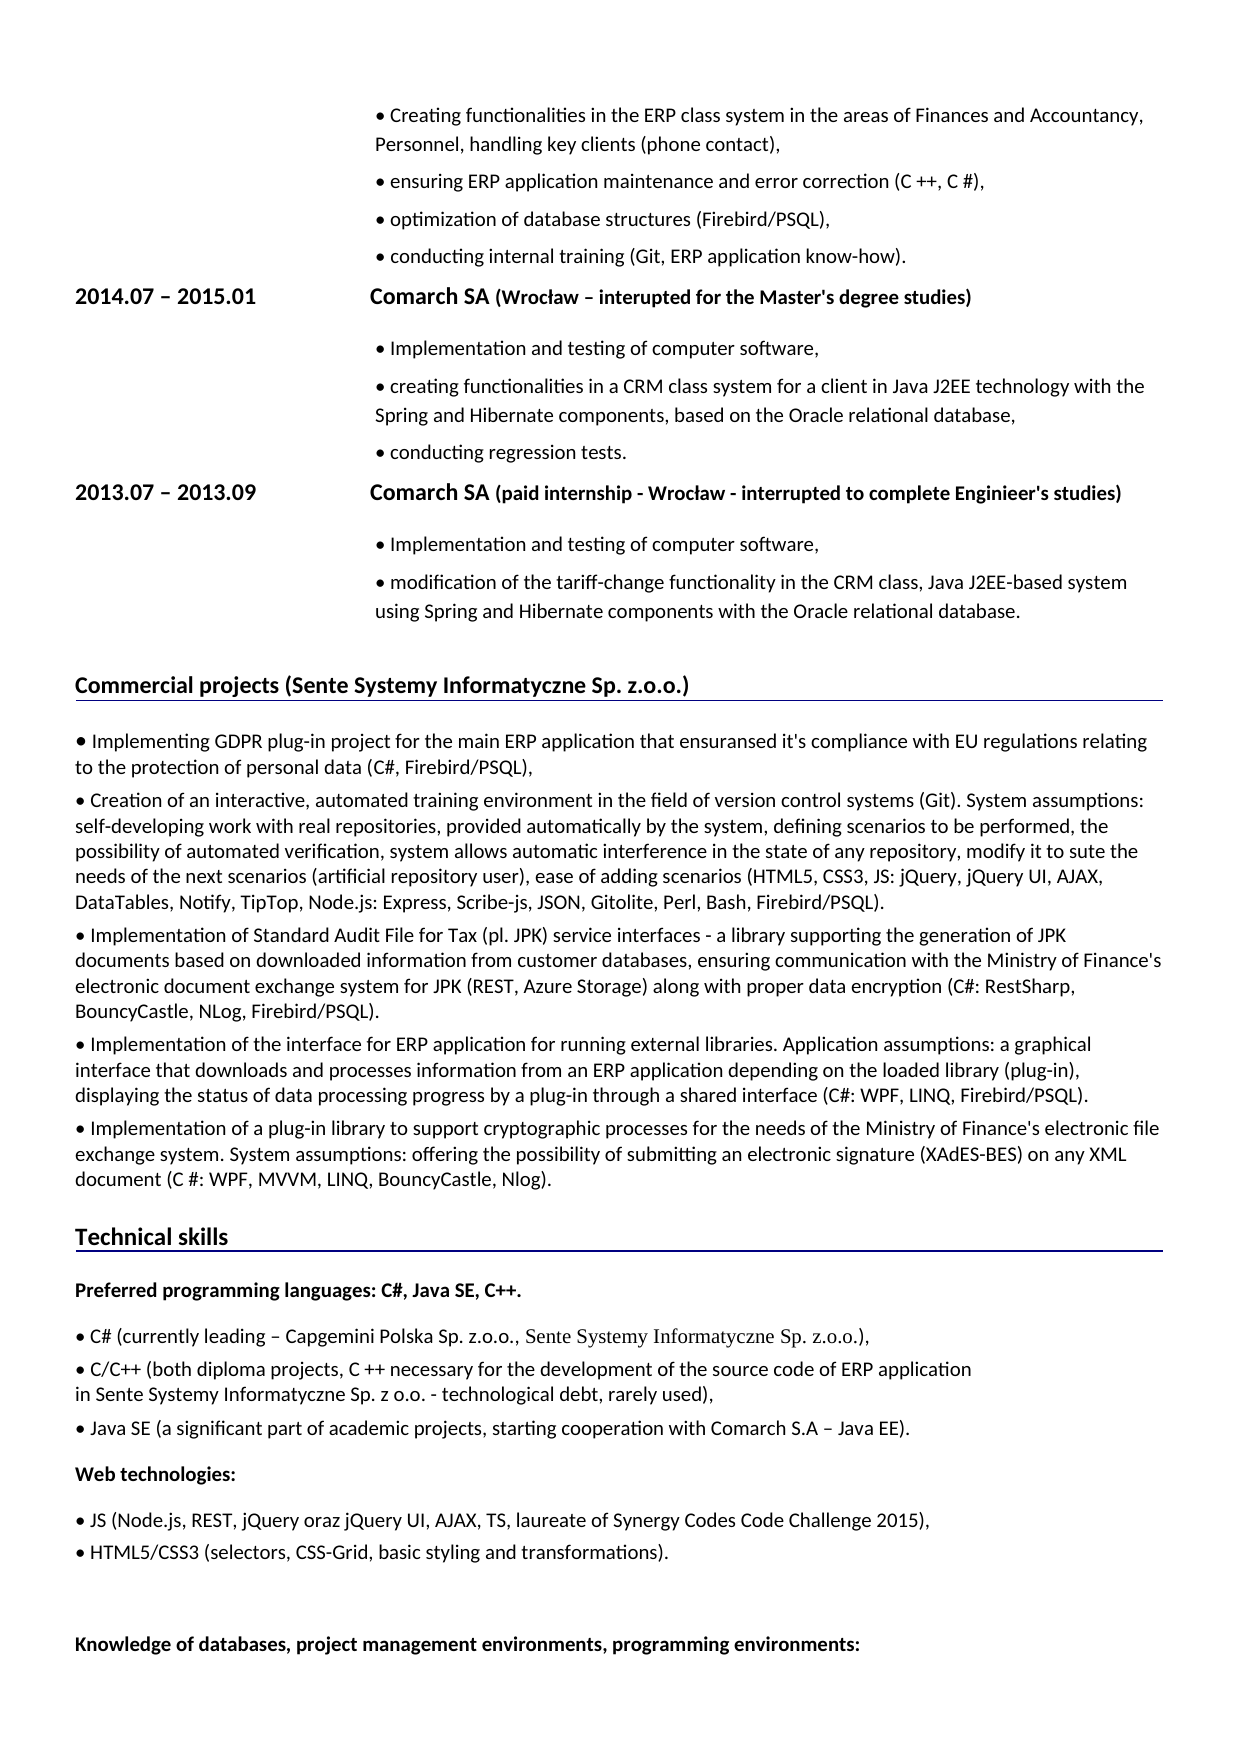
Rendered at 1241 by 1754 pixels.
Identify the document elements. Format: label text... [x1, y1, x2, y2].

list • Implementation of the interface for ERP application for running external libraries. Application assumptions: a graphical interface that downloads and processes information from an ERP application depending on the loaded library (plug-in), displaying the status of data processing progress by a plug-in through a shared interface (C#: WPF, LINQ, Firebird/PSQL). [75, 1032, 1165, 1108]
text Preferred programming languages: C#, Java SE, C++. [75, 1277, 1165, 1302]
list • C# (currently leading – Capgemini Polska Sp. z.o.o., Sente Systemy Informatyczne Sp. z.o.o.), [75, 1323, 1165, 1348]
list • ensuring ERP application maintenance and error correction (C ++, C #), [75, 168, 1165, 194]
text Technical skills [75, 1221, 1165, 1252]
list Web technologies: [75, 1461, 1165, 1486]
list • Java SE (a significant part of academic projects, starting cooperation with Comarch S.A – Java EE). [75, 1415, 1165, 1440]
list • conducting internal training (Git, ERP application know-how). [75, 243, 1165, 269]
list • Implementation and testing of computer software, [75, 335, 1165, 361]
list • creating functionalities in a CRM class system for a client in Java J2EE technology with the Spring and Hibernate components, based on the Oracle relational database, [75, 373, 1165, 427]
list • optimization of database structures (Firebird/PSQL), [75, 206, 1165, 231]
list • Creation of an interactive, automated training environment in the field of version control systems (Git). System assumptions: self-developing work with real repositories, provided automatically by the system, defining scenarios to be performed, the possibility of automated verification, system allows automatic interference in the state of any repository, modify it to sute the needs of the next scenarios (artificial repository user), ease of adding scenarios (HTML5, CSS3, JS: jQuery, jQuery UI, AJAX, DataTables, Notify, TipTop, Node.js: Express, Scribe-js, JSON, Gitolite, Perl, Bash, Firebird/PSQL). [75, 787, 1165, 914]
list • Implementation and testing of computer software, [75, 531, 1165, 557]
list • modification of the tariff-change functionality in the CRM class, Java J2EE-based system using Spring and Hibernate components with the Oracle relational database. [75, 569, 1165, 623]
text 2014.07 – 2015.01 Comarch SA (Wrocław – interupted for the Master's degree studies) [75, 281, 1165, 310]
list • JS (Node.js, REST, jQuery oraz jQuery UI, AJAX, TS, laureate of Synergy Codes Code Challenge 2015), [75, 1507, 1165, 1532]
list • Implementing GDPR plug-in project for the main ERP application that ensuransed it's compliance with EU regulations relating to the protection of personal data (C#, Firebird/PSQL), [75, 725, 1165, 780]
text 2013.07 – 2013.09 Comarch SA (paid internship - Wrocław - interrupted to complete Enginieer's studies) [75, 477, 1165, 506]
list • HTML5/CSS3 (selectors, CSS-Grid, basic styling and transformations). [75, 1539, 1165, 1565]
list • C/C++ (both diploma projects, C ++ necessary for the development of the source code of ERP application in Sente Systemy Informatyczne Sp. z o.o. - technological debt, rarely used), [75, 1356, 1165, 1407]
text Knowledge of databases, project management environments, programming environments: [75, 1632, 1165, 1657]
list • Implementation of a plug-in library to support cryptographic processes for the needs of the Ministry of Finance's electronic file exchange system. System assumptions: offering the possibility of submitting an electronic signature (XAdES-BES) on any XML document (C #: WPF, MVVM, LINQ, BouncyCastle, Nlog). [75, 1116, 1165, 1192]
text Commercial projects (Sente Systemy Informatyczne Sp. z.o.o.) [75, 671, 1165, 700]
list • Implementation of Standard Audit File for Tax (pl. JPK) service interfaces - a library supporting the generation of JPK documents based on downloaded information from customer databases, ensuring communication with the Ministry of Finance's electronic document exchange system for JPK (REST, Azure Storage) along with proper data encryption (C#: RestSharp, BouncyCastle, NLog, Firebird/PSQL). [75, 922, 1165, 1024]
list • Creating functionalities in the ERP class system in the areas of Finances and Accountancy, Personnel, handling key clients (phone contact), [75, 102, 1165, 156]
list • conducting regression tests. [75, 439, 1165, 465]
